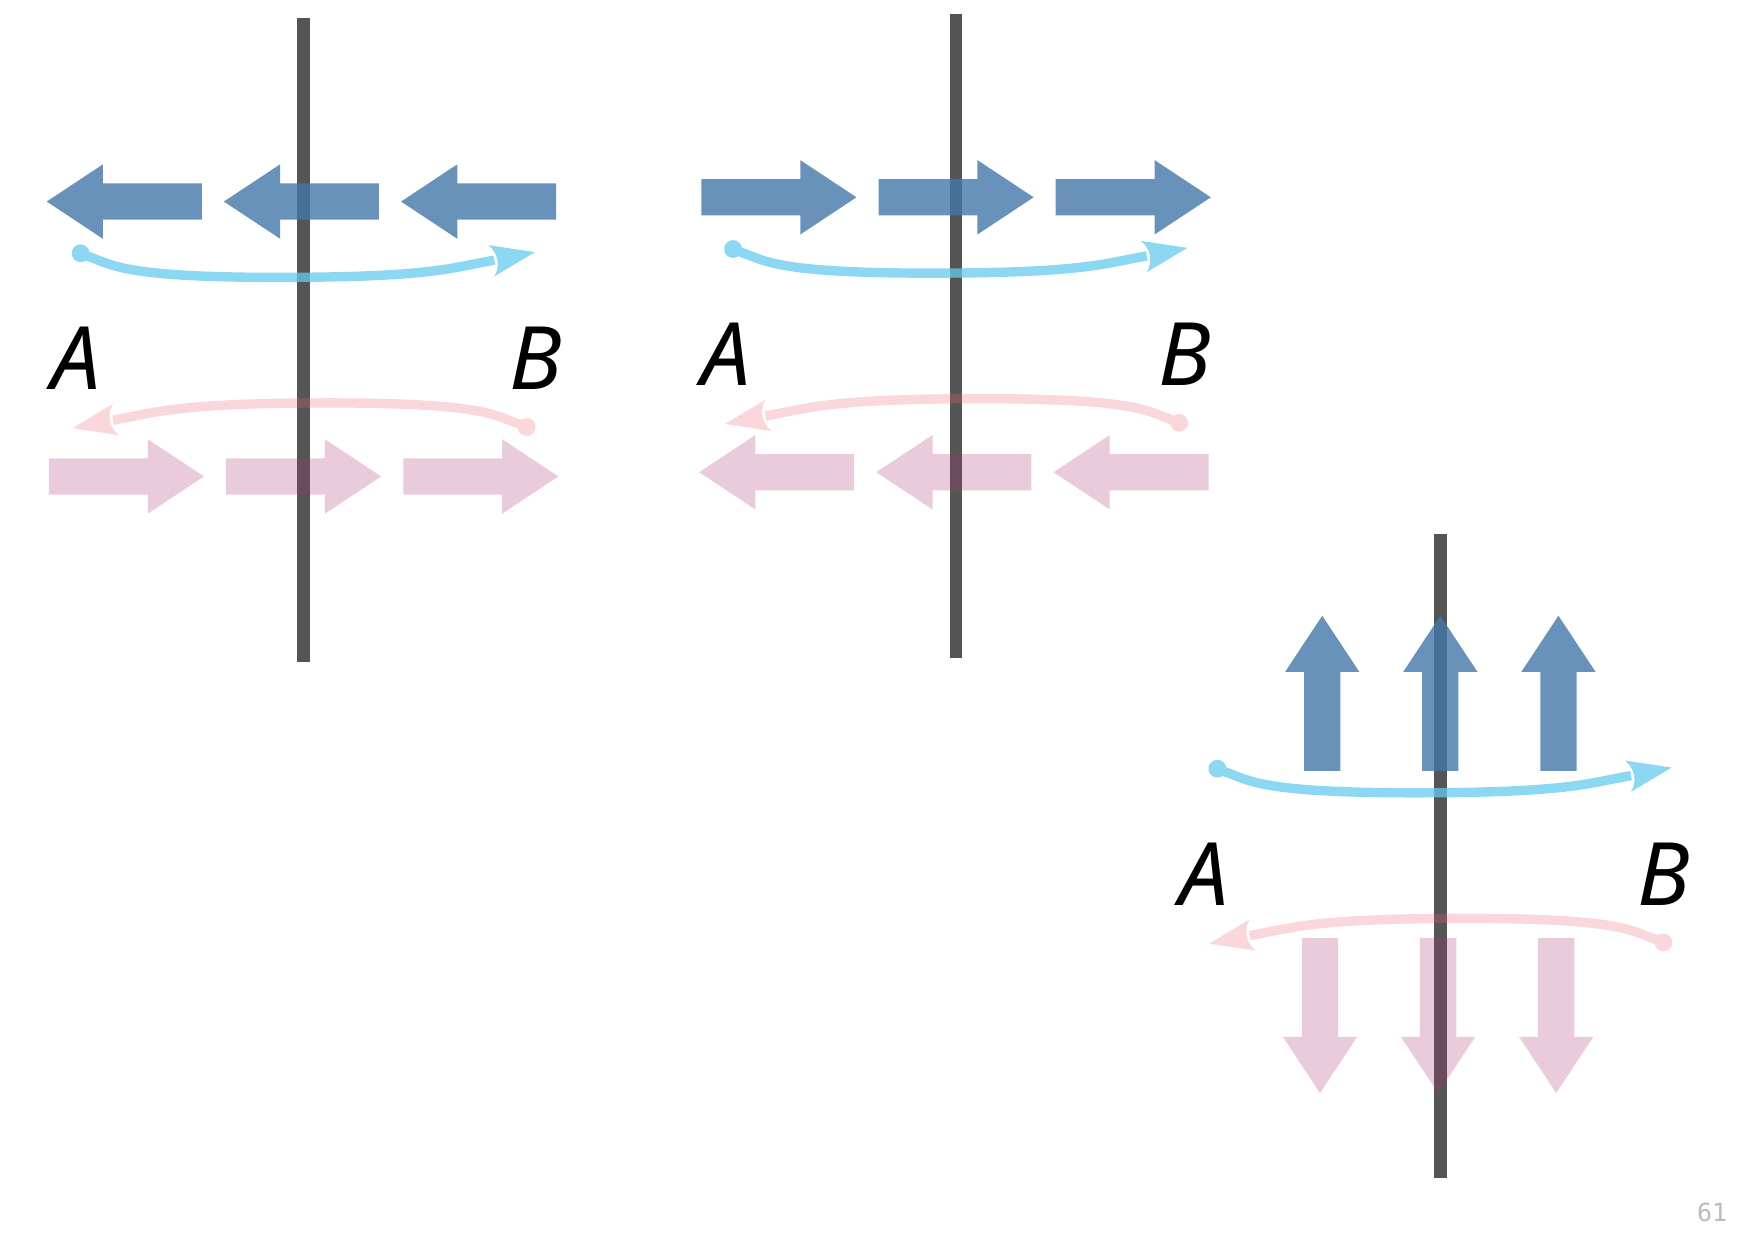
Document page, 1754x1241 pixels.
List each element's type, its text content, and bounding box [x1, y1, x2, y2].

text_box [46, 164, 202, 239]
text_box [1403, 615, 1478, 771]
text_box A [1165, 804, 1258, 907]
text_box [701, 160, 857, 235]
text_box [1285, 615, 1360, 771]
text_box [1521, 615, 1596, 771]
text_box [223, 164, 379, 239]
text_box B [494, 289, 578, 392]
text_box B [1144, 284, 1228, 388]
text_box [1055, 160, 1211, 235]
text_box A [686, 284, 780, 388]
text_box B [1622, 804, 1706, 907]
text_box [1282, 937, 1358, 1093]
text_box [1519, 937, 1594, 1093]
text_box [48, 439, 205, 514]
text_box [403, 439, 559, 514]
text_box [401, 164, 557, 239]
text_box [878, 160, 1034, 235]
text_box [1400, 937, 1476, 1093]
text_box [1053, 435, 1209, 510]
text_box [876, 435, 1032, 510]
text_box [699, 435, 855, 510]
text_box A [37, 289, 130, 392]
text_box [226, 439, 382, 514]
